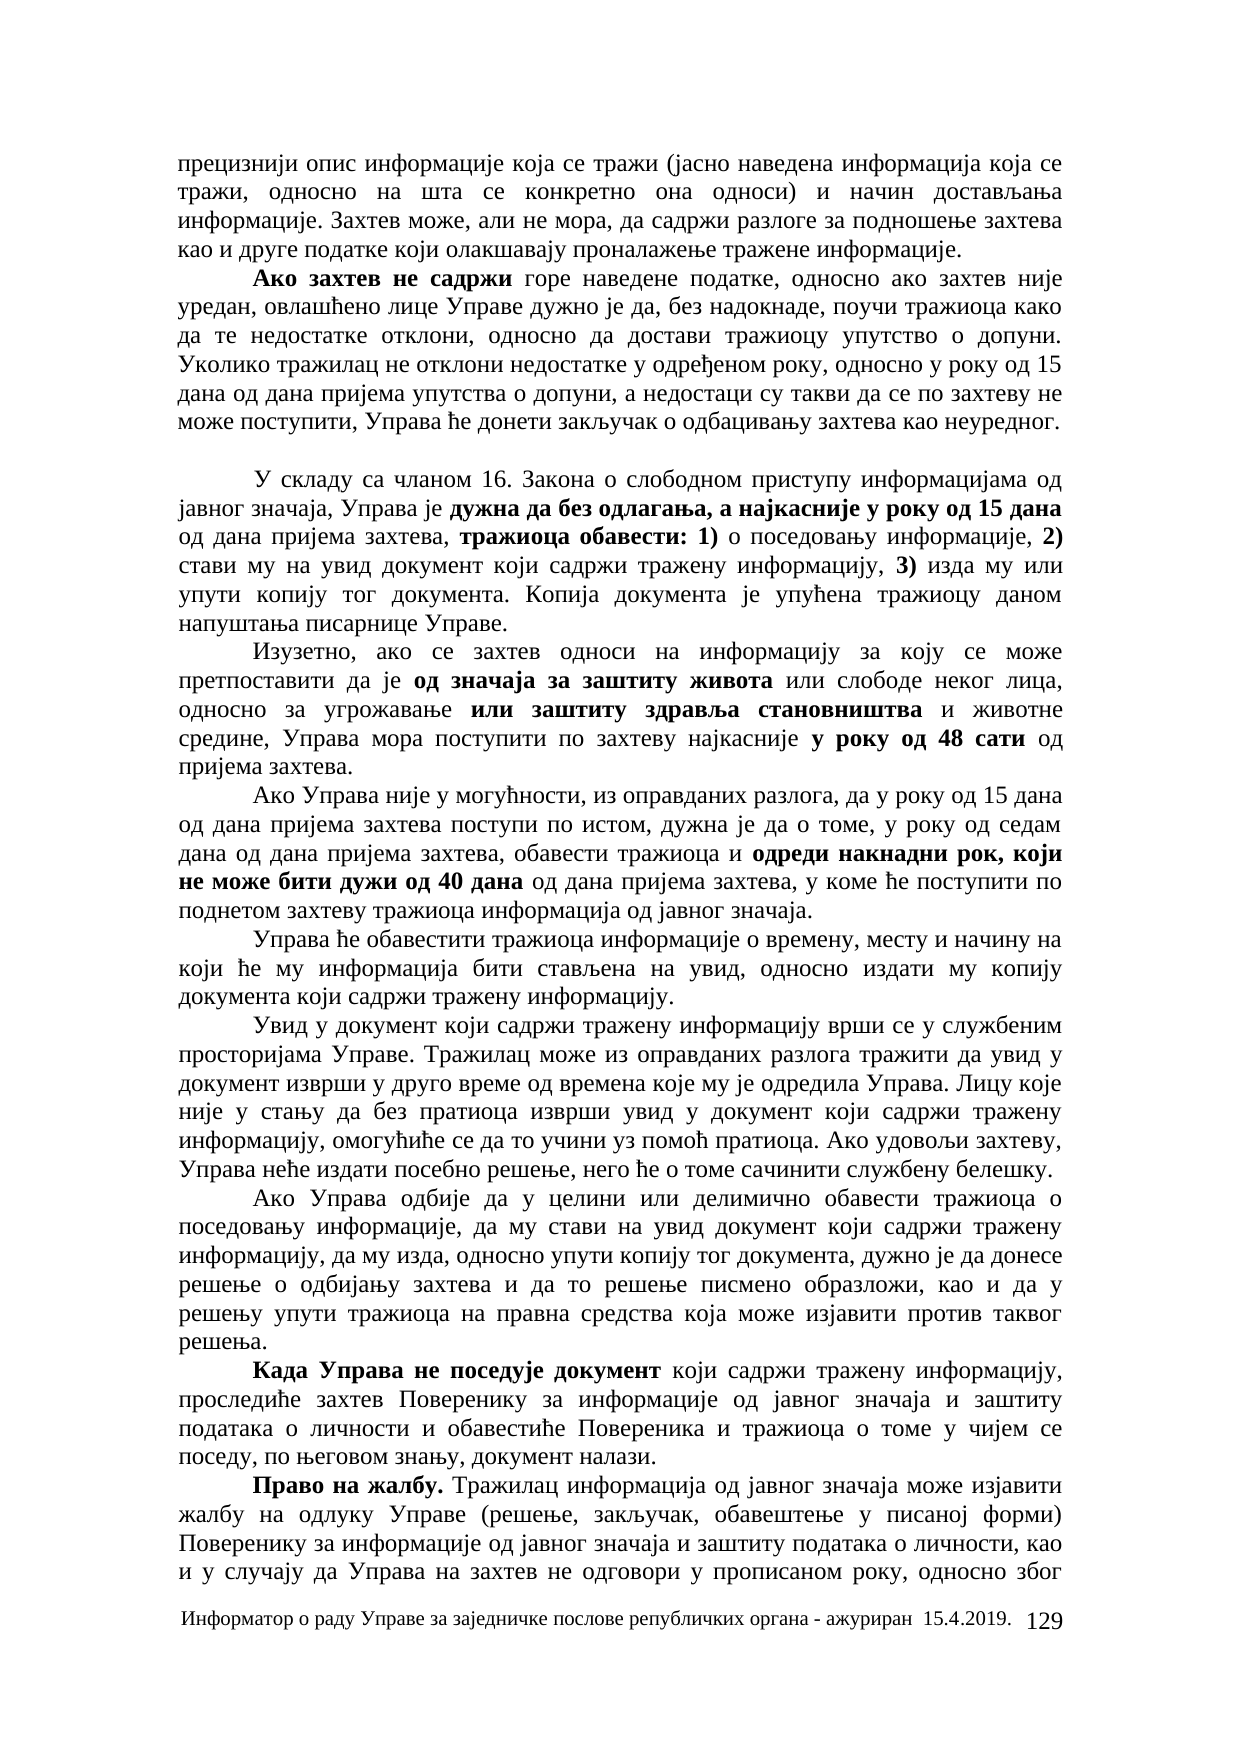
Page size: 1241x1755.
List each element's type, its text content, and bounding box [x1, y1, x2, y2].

text Ако захтев не садржи горе наведене податке, односно ако захтев није уредан, овлашћено лице Управе дужно је да, без надокнаде, поучи тражиоца како да те недостатке отклони, односно да достави тражиоцу упутство о допуни. Уколико тражилац не отклони недостатке у одређеном року, односно у року од 15 дана од дана пријема упутства о допуни, а недостаци су такви да се по захтеву не може поступити, Управа ће донети закључак о одбацивању захтева као неуредног. [177, 263, 1063, 435]
text Изузетно, ако се захтев односи на информацију за коју се може претпоставити да је од значаја за заштиту живота или слободе неког лица, односно за угрожавање или заштиту здравља становништва и животне средине, Управа мора поступити по захтеву најкасније у року од 48 сати од пријема захтева. [178, 636, 1063, 780]
text Управа ће обавестити тражиоца информације о времену, месту и начину на који ће му информација бити стављена на увид, односно издати му копију документа који садржи тражену информацију. [178, 924, 1063, 1010]
text Ако Управа није у могућности, из оправданих разлога, да у року од 15 дана од дана пријема захтева поступи по истом, дужна је да о томе, у року од седам дана од дана пријема захтева, обавести тражиоца и одреди накнадни рок, који не може бити дужи од 40 дана од дана пријема захтева, у коме ће поступити по поднетом захтеву тражиоца информација од јавног значаја. [178, 780, 1063, 924]
text прецизнији опис информације која се тражи (јасно наведена информација која се тражи, односно на шта се конкретно она односи) и начин достављања информације. Захтев може, али не мора, да садржи разлоге за подношење захтева као и друге податке који олакшавају проналажење тражене информације. [177, 148, 1063, 263]
text Када Управа не поседује документ који садржи тражену информацију, проследиће захтев Поверенику за информације од јавног значаја и заштиту података о личности и обавестиће Повереника и тражиоца о томе у чијем се поседу, по његовом знању, документ налази. [178, 1355, 1063, 1470]
text Право на жалбу. Тражилац информација од јавног значаја може изјавити жалбу на одлуку Управе (решење, закључак, обавештење у писаној форми) Поверенику за информације од јавног значаја и заштиту података о личности, као и у случају да Управа на захтев не одговори у прописаном року, односно због [178, 1470, 1063, 1585]
text У складу са чланом 16. Закона о слободном приступу информацијама од јавног значаја, Управа је дужна да без одлагања, а најкасније у року од 15 дана од дана пријема захтева, тражиоца обавести: 1) о поседовању информације, 2) стави му на увид документ који садржи тражену информацију, 3) изда му или упути копију тог документа. Копија документа је упућена тражиоцу даном напуштања писарнице Управе. [178, 464, 1063, 636]
text Ако Управа одбије да у целини или делимично обавести тражиоца о поседовању информације, да му стави на увид документ који садржи тражену информацију, да му изда, односно упути копију тог документа, дужно је да донесе решење о одбијању захтева и да то решење писмено образложи, као и да у решењу упути тражиоца на правна средства која може изјавити против таквог решења. [178, 1183, 1063, 1355]
text Увид у документ који садржи тражену информацију врши се у службеним просторијама Управе. Тражилац може из оправданих разлога тражити да увид у документ изврши у друго време од времена које му је одредила Управа. Лицу које није у стању да без пратиоца изврши увид у документ који садржи тражену информацију, омогућиће се да то учини уз помоћ пратиоца. Ако удовољи захтеву, Управа неће издати посебно решење, него ће о томе сачинити службену белешку. [178, 1010, 1063, 1183]
